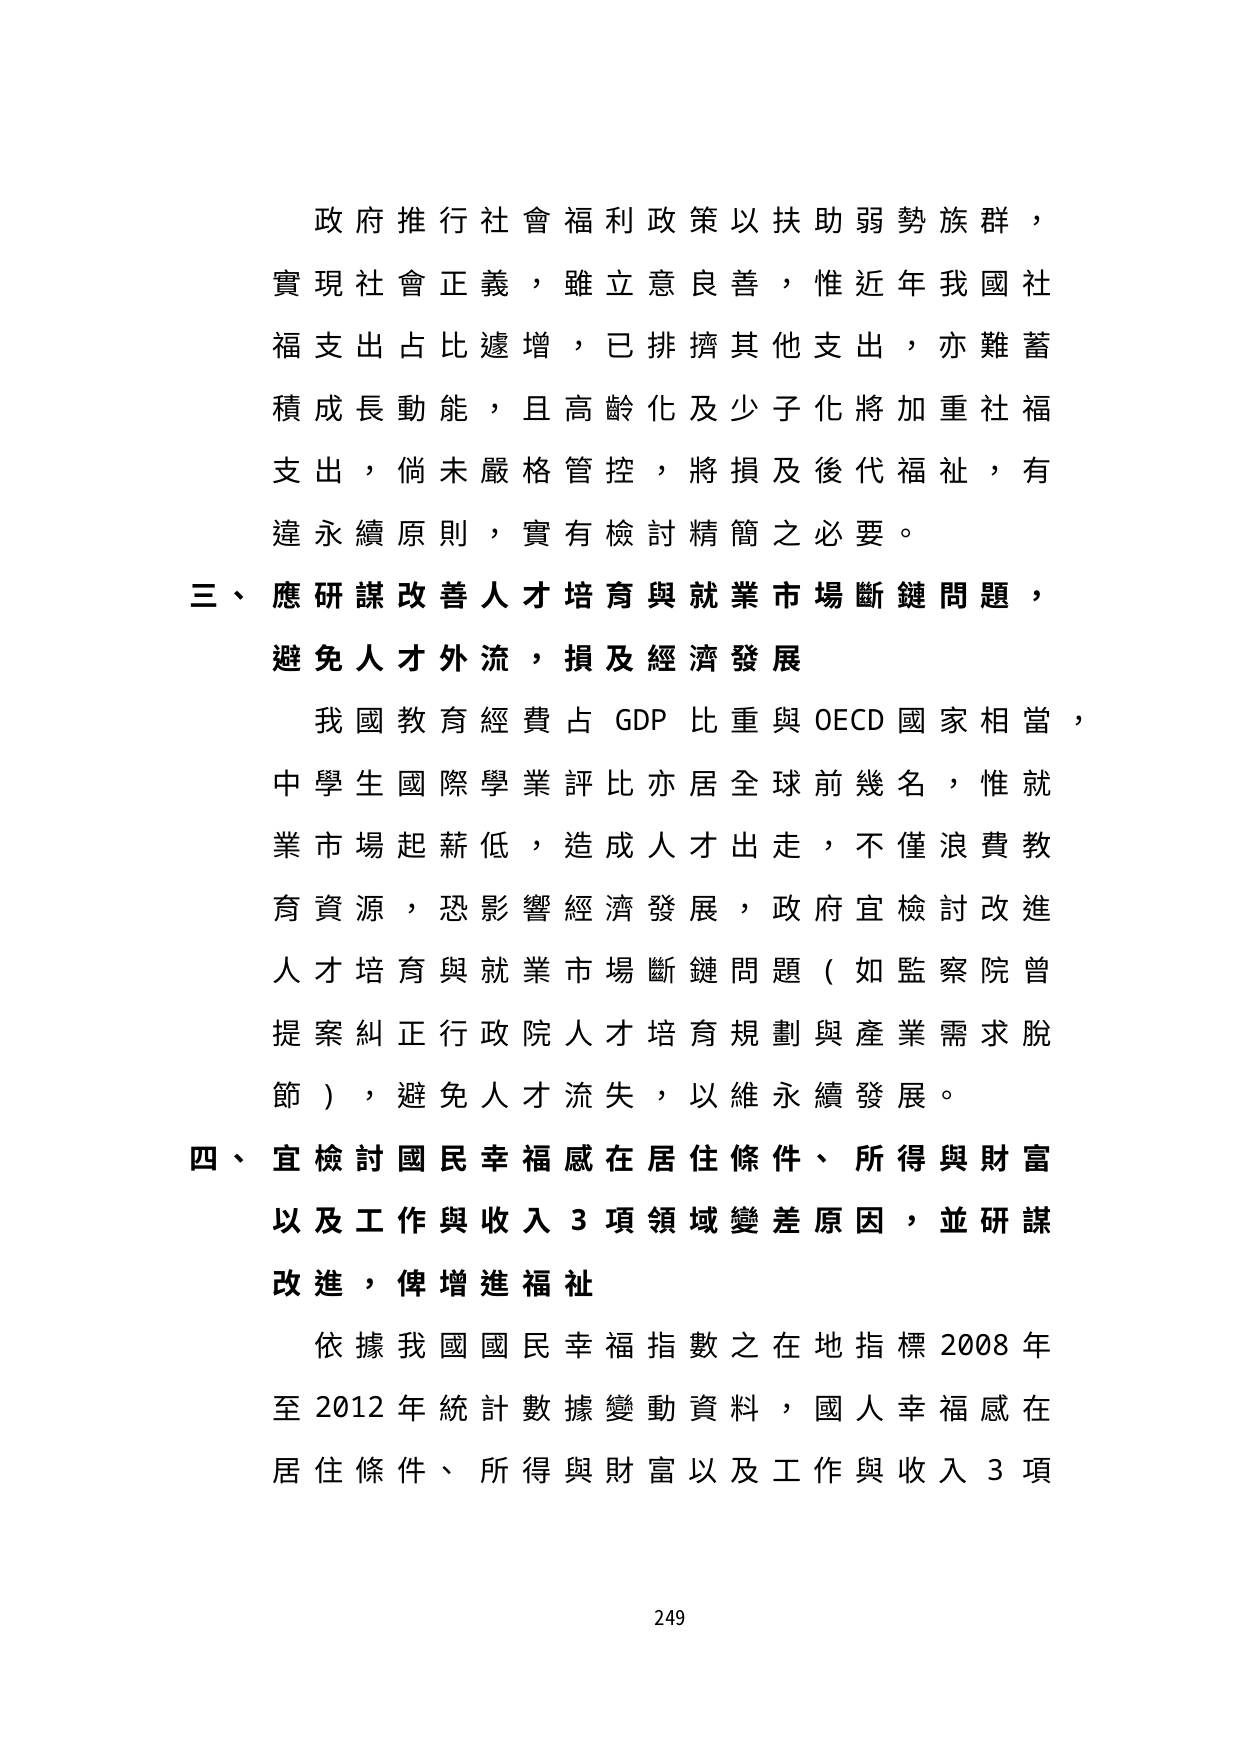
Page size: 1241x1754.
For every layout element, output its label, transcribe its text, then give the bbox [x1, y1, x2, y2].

text 三、應研謀改善人才培育與就業市場斷鏈問題，避免人才外流，損及經濟發展 [183, 552, 1058, 677]
text 依據我國國民幸福指數之在地指標2008年至2012年統計數據變動資料，國人幸福感在居住條件、所得與財富以及工作與收入3項 [242, 1302, 1058, 1490]
text 政府推行社會福利政策以扶助弱勢族群，實現社會正義，雖立意良善，惟近年我國社福支出占比遽增，已排擠其他支出，亦難蓄積成長動能，且高齡化及少子化將加重社福支出，倘未嚴格管控，將損及後代福祉，有違永續原則，實有檢討精簡之必要。 [242, 177, 1058, 552]
text 我國教育經費占GDP比重與OECD國家相當，中學生國際學業評比亦居全球前幾名，惟就業市場起薪低，造成人才出走，不僅浪費教育資源，恐影響經濟發展，政府宜檢討改進人才培育與就業市場斷鏈問題(如監察院曾提案糾正行政院人才培育規劃與產業需求脫節)，避免人才流失，以維永續發展。 [242, 677, 1058, 1115]
text 四、宜檢討國民幸福感在居住條件、所得與財富以及工作與收入3項領域變差原因，並研謀改進，俾增進福祉 [183, 1115, 1058, 1302]
